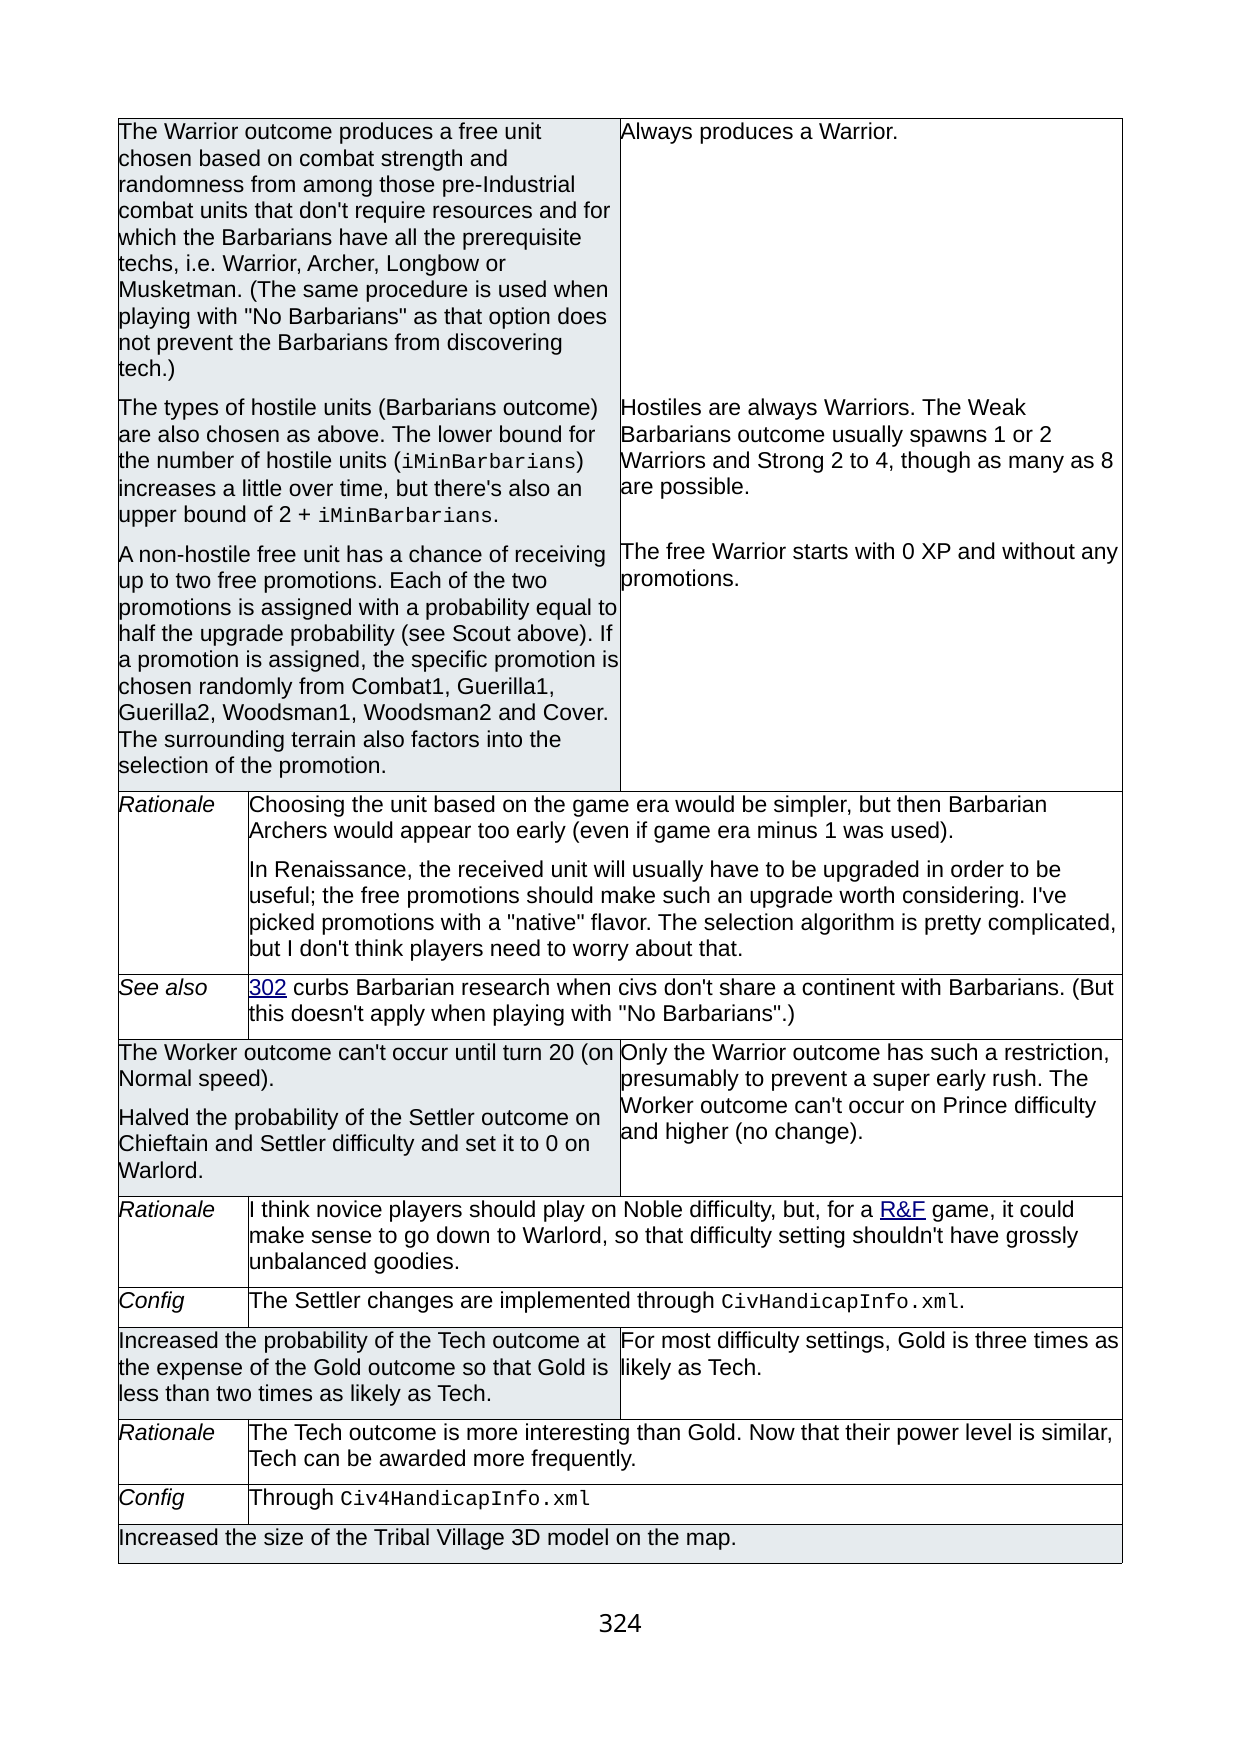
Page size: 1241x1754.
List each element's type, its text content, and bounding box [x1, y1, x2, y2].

table_cell Rationale [119, 792, 248, 974]
table_cell The Warrior outcome produces a free unit chosen based on combat strength and randomness from among those pre-Industrial combat units that don't require resources and for which the Barbarians have all the prerequisite techs, i.e. Warrior, Archer, Longbow or Musketman. (The same procedure is used when playing with "No Barbarians" as that option does not prevent the Barbarians from discovering tech.) The types of hostile units (Barbarians outcome) are also chosen as above. The lower bound for the number of hostile units (iMinBarbarians) increases a little over time, but there's also an upper bound of 2 + iMinBarbarians. A non-hostile free unit has a chance of receiving up to two free promotions. Each of the two promotions is assigned with a probability equal to half the upgrade probability (see Scout above). If a promotion is assigned, the specific promotion is chosen randomly from Combat1, Guerilla1, Guerilla2, Woodsman1, Woodsman2 and Cover. The surrounding terrain also factors into the selection of the promotion. [119, 119, 620, 791]
table_cell I think novice players should play on Noble difficulty, but, for a R&F game, it could make sense to go down to Warlord, so that difficulty setting shouldn't have grossly unbalanced goodies. [249, 1197, 1122, 1287]
table_cell For most difficulty settings, Gold is three times as likely as Tech. [621, 1328, 1122, 1419]
table_cell Always produces a Warrior. Hostiles are always Warriors. The Weak Barbarians outcome usually spawns 1 or 2 Warriors and Strong 2 to 4, though as many as 8 are possible. The free Warrior starts with 0 XP and without any promotions. [621, 119, 1122, 791]
table_cell The Worker outcome can't occur until turn 20 (on Normal speed). Halved the probability of the Settler outcome on Chieftain and Settler difficulty and set it to 0 on Warlord. [119, 1040, 620, 1196]
table_cell Increased the probability of the Tech outcome at the expense of the Gold outcome so that Gold is less than two times as likely as Tech. [119, 1328, 620, 1419]
table_cell Config [119, 1288, 248, 1327]
table_cell Rationale [119, 1420, 248, 1484]
table_cell The Settler changes are implemented through CivHandicapInfo.xml. [249, 1288, 1122, 1327]
table_cell Increased the size of the Tribal Village 3D model on the map. [119, 1525, 1122, 1563]
table_cell Config [119, 1485, 248, 1524]
table_cell 302 curbs Barbarian research when civs don't share a continent with Barbarians. (But this doesn't apply when playing with "No Barbarians".) [249, 975, 1122, 1039]
table_cell The Tech outcome is more interesting than Gold. Now that their power level is similar, Tech can be awarded more frequently. [249, 1420, 1122, 1484]
table_cell Through Civ4HandicapInfo.xml [249, 1485, 1122, 1524]
table_cell Choosing the unit based on the game era would be simpler, but then Barbarian Archers would appear too early (even if game era minus 1 was used). In Renaissance, the received unit will usually have to be upgraded in order to be useful; the free promotions should make such an upgrade worth considering. I've picked promotions with a "native" flavor. The selection algorithm is pretty complicated, but I don't think players need to worry about that. [249, 792, 1122, 974]
table_cell Rationale [119, 1197, 248, 1287]
table_cell Only the Warrior outcome has such a restriction, presumably to prevent a super early rush. The Worker outcome can't occur on Prince difficulty and higher (no change). [621, 1040, 1122, 1196]
table_cell See also [119, 975, 248, 1039]
